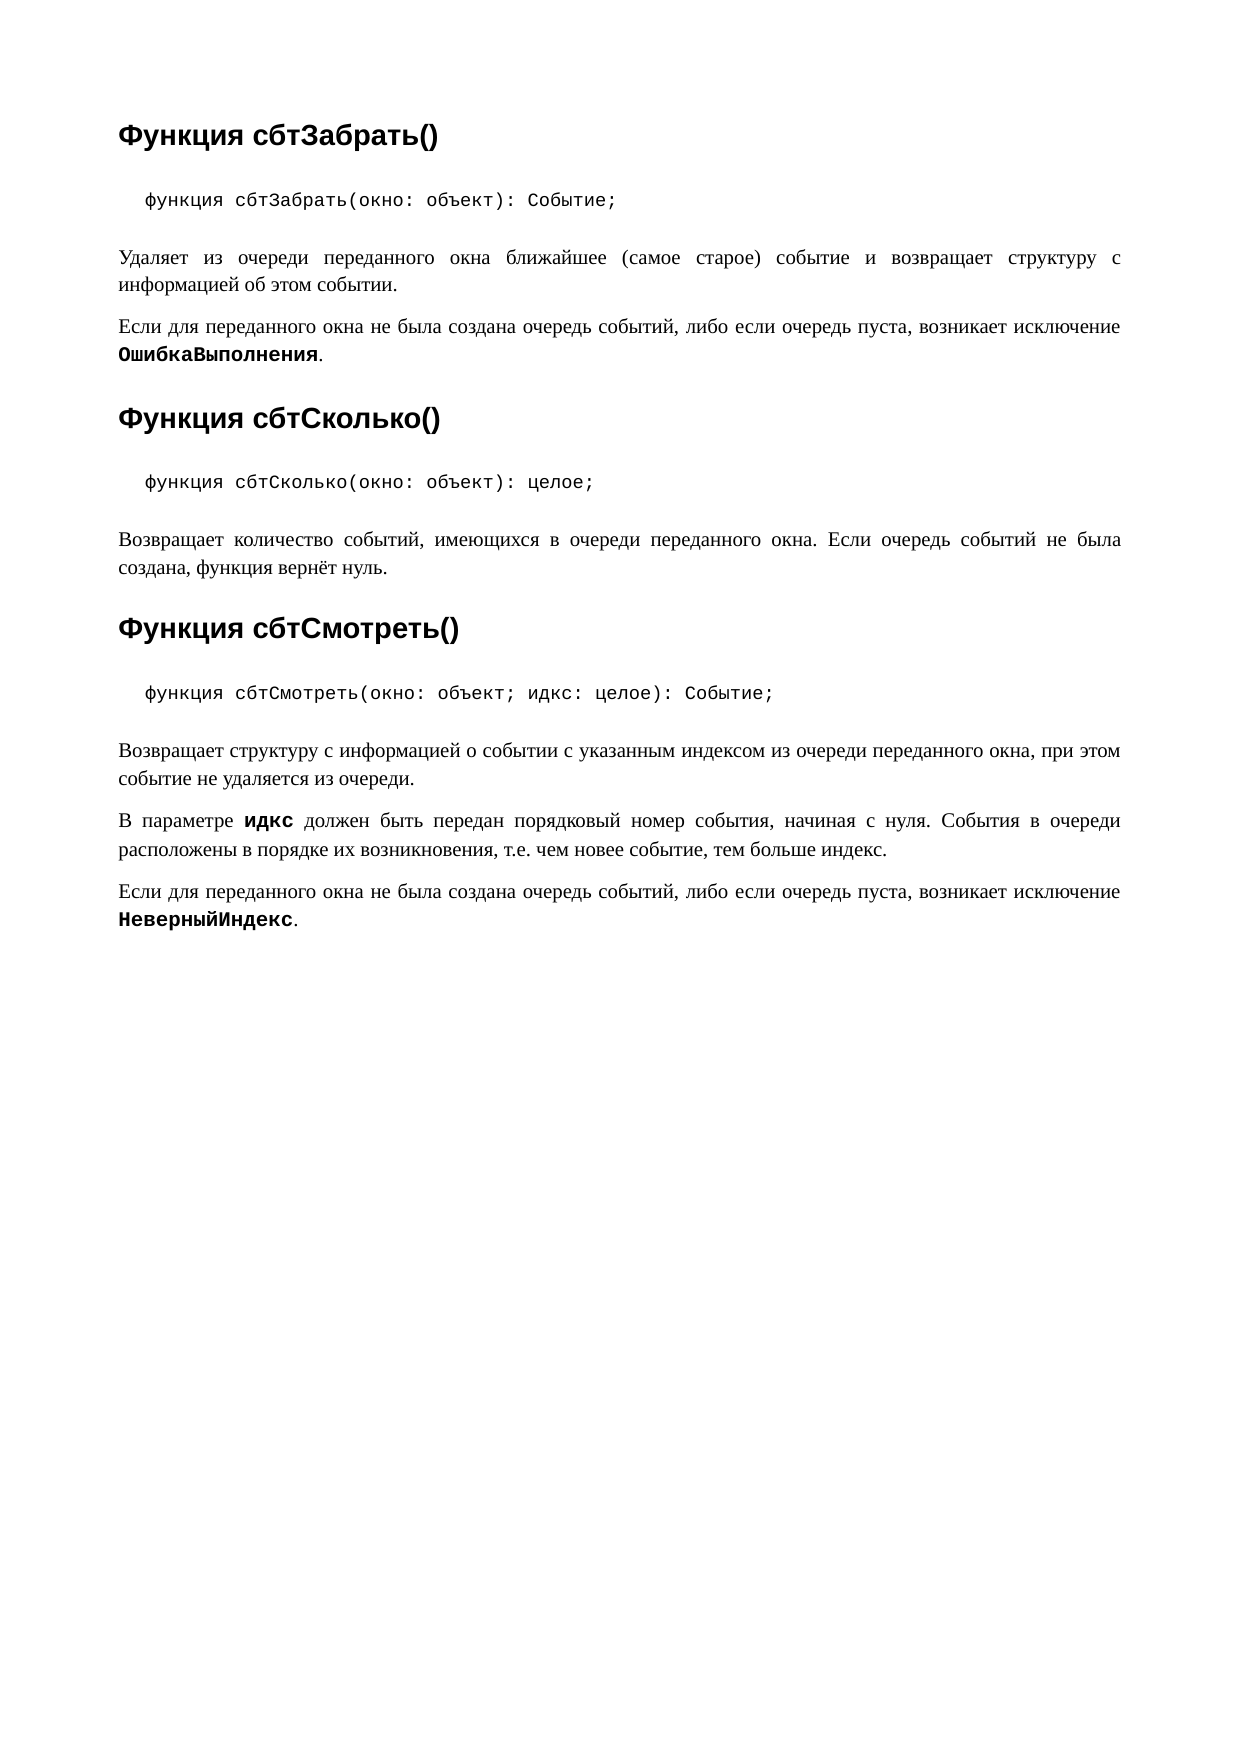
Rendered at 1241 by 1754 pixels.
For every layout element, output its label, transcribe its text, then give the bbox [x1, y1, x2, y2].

text В параметре идкс должен быть передан порядковый номер события, начиная с нуля. События в очереди расположены в порядке их возникновения, т.е. чем новее событие, тем больше индекс. [118, 808, 1122, 861]
subtitle Функция сбтСколько() [118, 401, 1122, 434]
subtitle Функция сбтСмотреть() [118, 612, 1122, 645]
text Возвращает количество событий, имеющихся в очереди переданного окна. Если очередь событий не была создана, функция вернёт нуль. [118, 527, 1122, 579]
text Если для переданного окна не была создана очередь событий, либо если очередь пуста, возникает исключение ОшибкаВыполнения. [118, 314, 1122, 368]
text Удаляет из очереди переданного окна ближайшее (самое старое) событие и возвращает структуру с информацией об этом событии. [118, 244, 1122, 296]
text Возвращает структуру с информацией о событии с указанным индексом из очереди переданного окна, при этом событие не удаляется из очереди. [118, 738, 1122, 790]
subtitle Функция сбтЗабрать() [118, 118, 1122, 152]
text функция сбтСмотреть(окно: объект; идкс: целое): Событие; [136, 675, 1104, 714]
text функция сбтЗабрать(окно: объект): Событие; [136, 182, 1104, 221]
text функция сбтСколько(окно: объект): целое; [136, 464, 1104, 503]
text Если для переданного окна не была создана очередь событий, либо если очередь пуста, возникает исключение НеверныйИндекс. [118, 879, 1122, 933]
